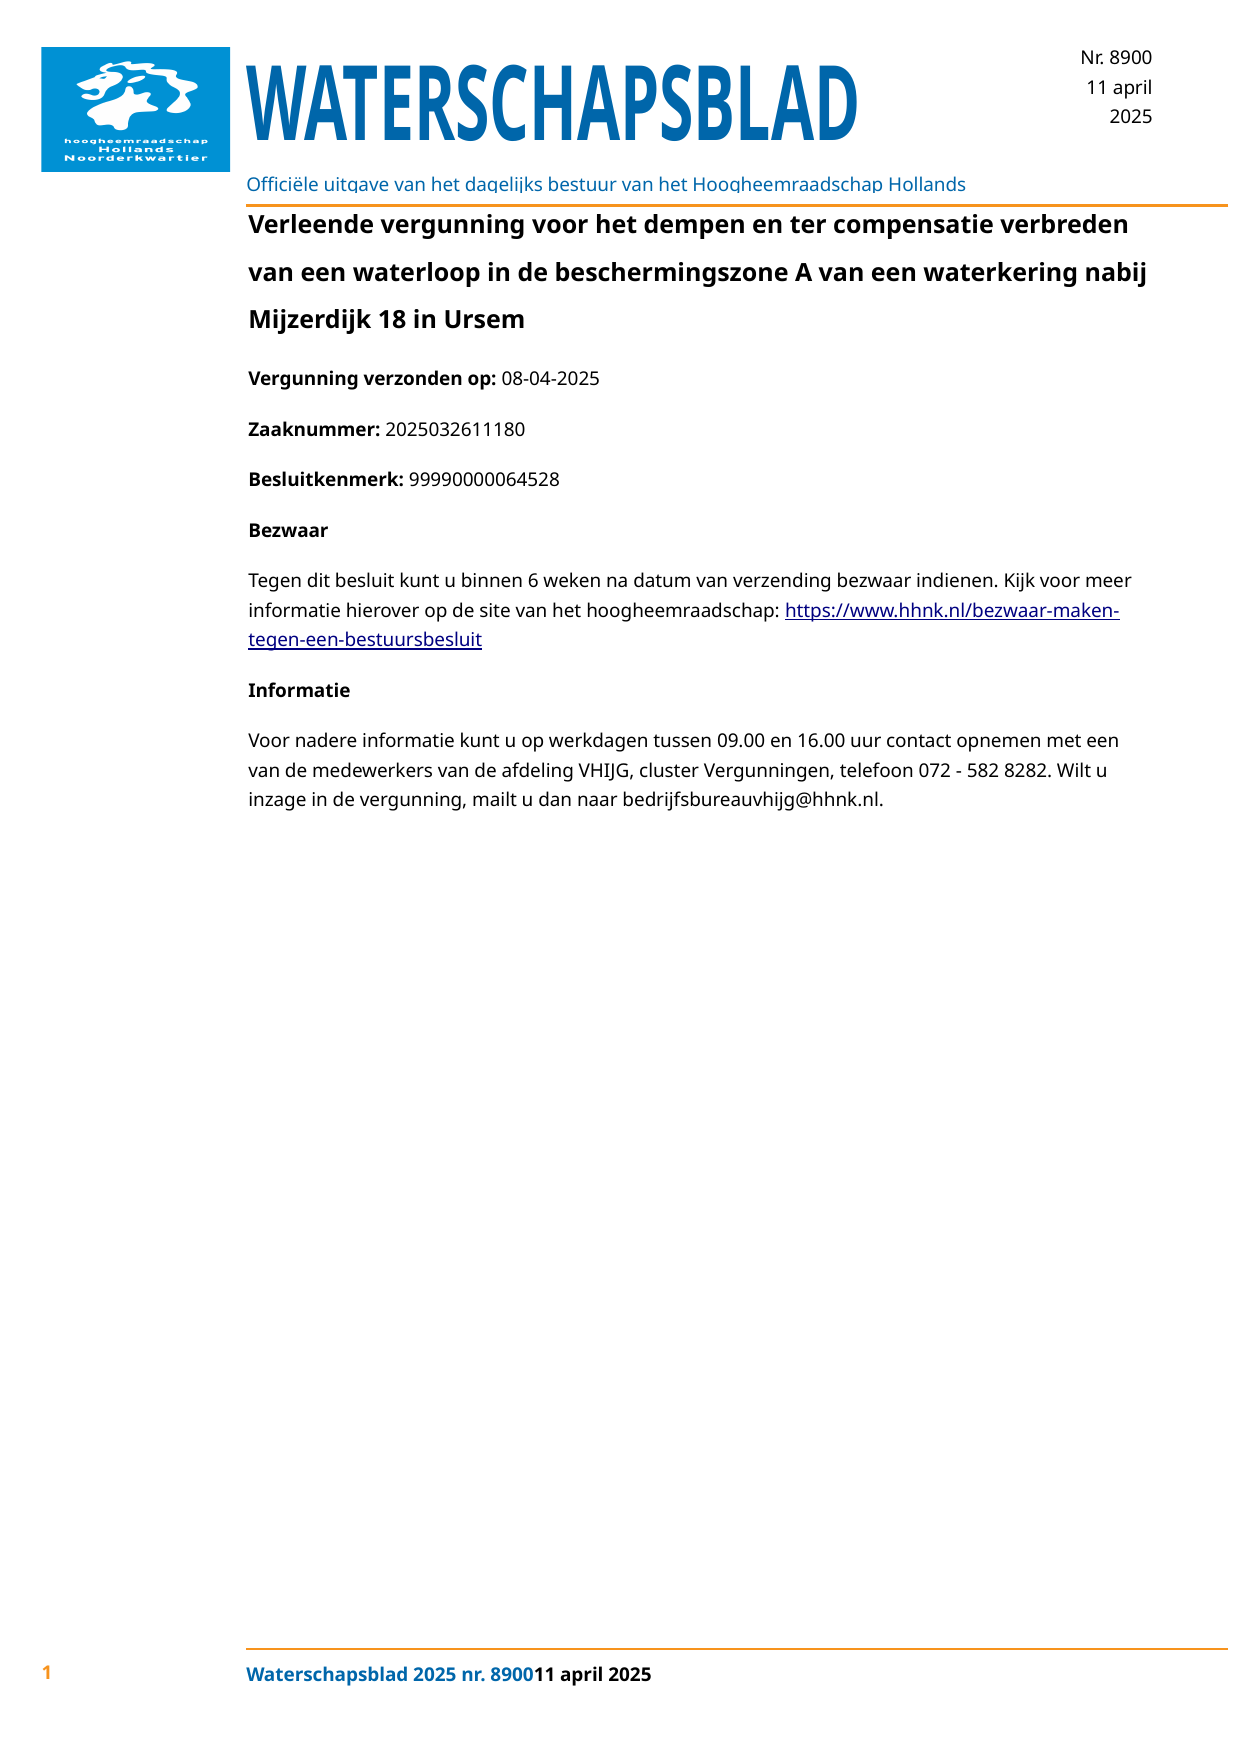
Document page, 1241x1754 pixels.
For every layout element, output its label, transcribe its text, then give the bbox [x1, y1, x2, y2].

text Informatie [248, 677, 1152, 702]
picture [78, 64, 122, 99]
text Voor nadere informatie kunt u op werkdagen tussen 09.00 en 16.00 uur contact opnemen met een van de medewerkers van de afdeling VHIJG, cluster Vergunningen, telefoon 072 - 582 8282. Wilt u inzage in de vergunning, mailt u dan naar bedrijfsbureauvhijg@hhnk.nl. [248, 727, 1152, 812]
text Zaaknummer: 2025032611180 [248, 416, 1152, 442]
text Besluitkenmerk: 99990000064528 [248, 466, 1152, 492]
picture [129, 76, 144, 82]
picture [118, 62, 197, 112]
text Bezwaar [248, 517, 1152, 542]
picture [88, 87, 157, 130]
text Tegen dit besluit kunt u binnen 6 weken na datum van verzending bezwaar indienen. Kijk voor meer informatie hierover op de site van het hoogheemraadschap: https://www.hhnk.nl/bezwaar-maken-tegen-een-bestuursbesluit [248, 567, 1152, 652]
text Vergunning verzonden op: 08-04-2025 [248, 366, 1152, 391]
text Verleende vergunning voor het dempen en ter compensatie verbreden van een waterloop in de beschermingszone A van een waterkering nabij Mijzerdijk 18 in Ursem [248, 207, 1152, 336]
